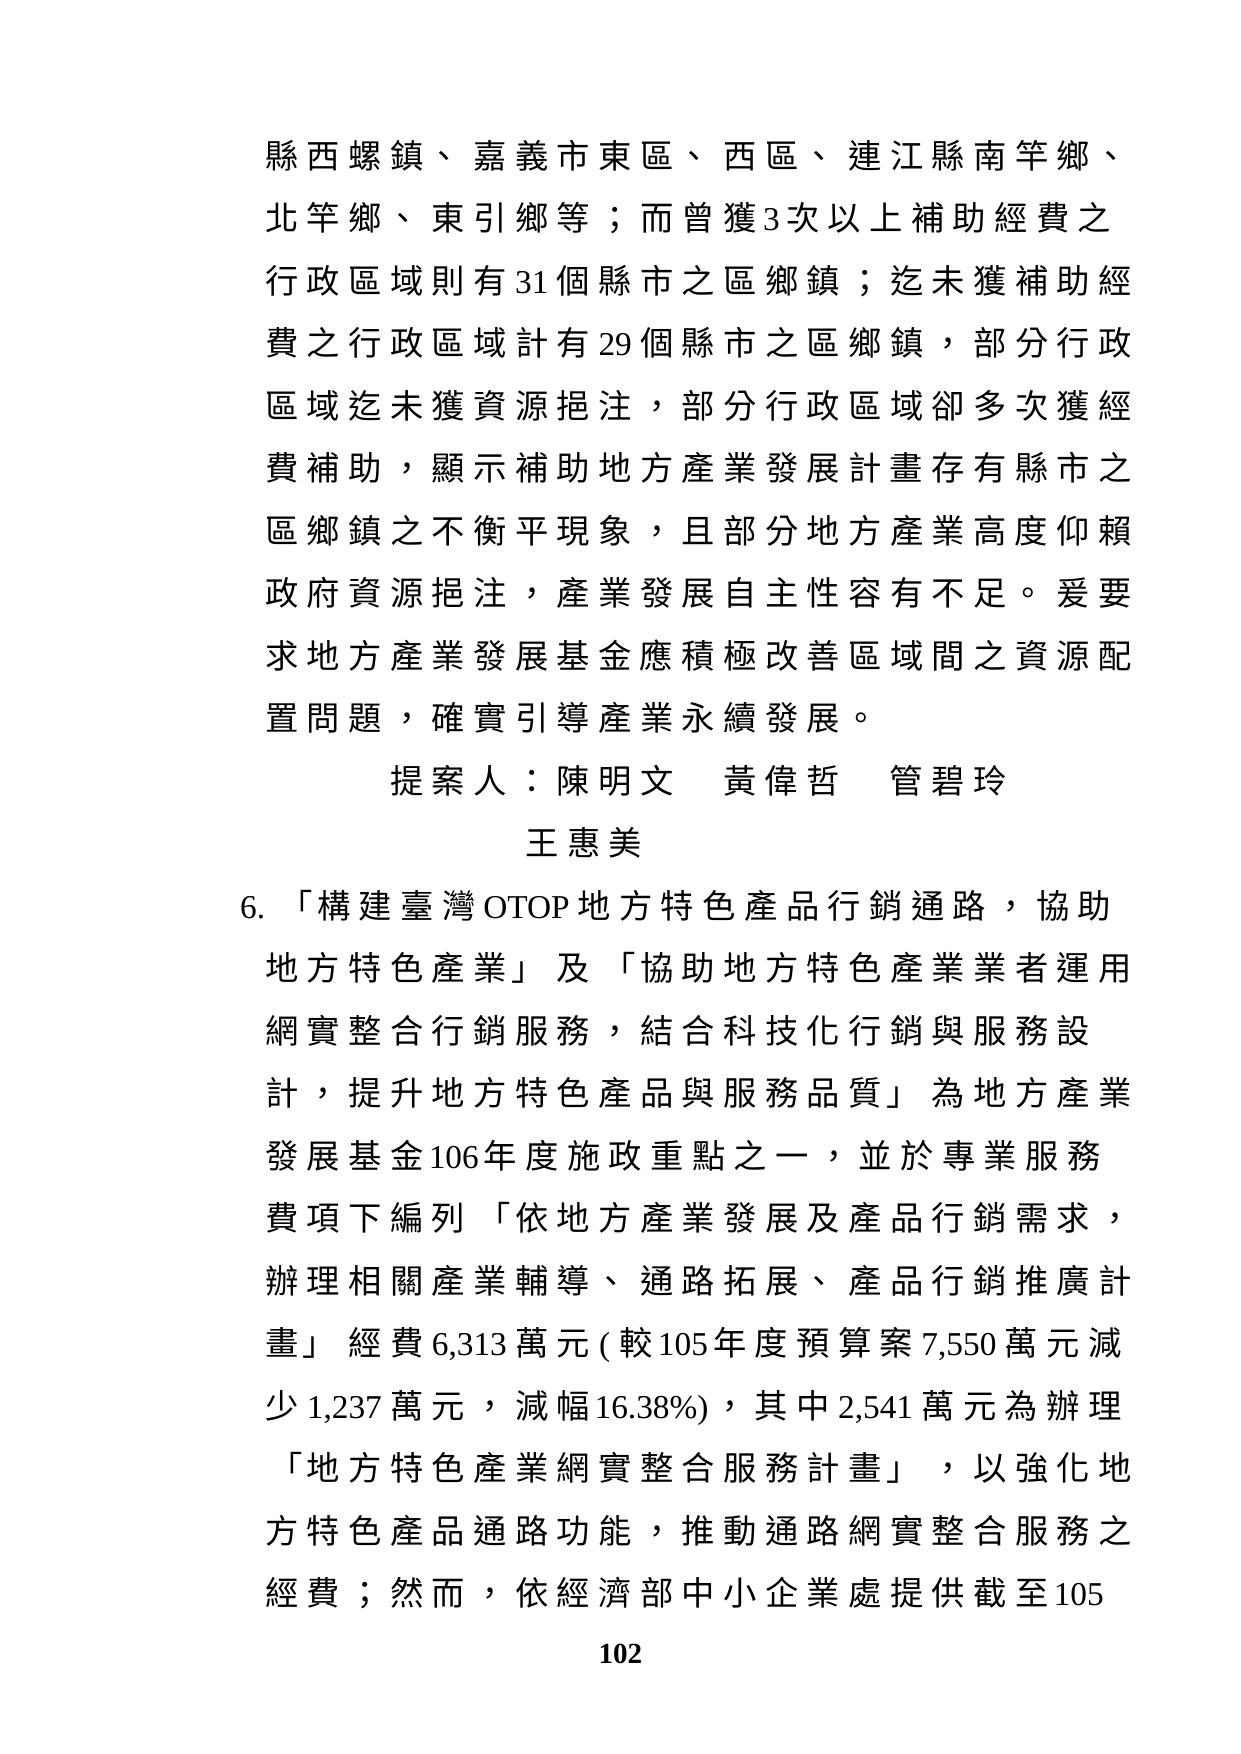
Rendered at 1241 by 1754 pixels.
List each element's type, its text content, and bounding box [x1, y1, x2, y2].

list 縣西螺鎮、嘉義市東區、西區、連江縣南竿鄉、北竿鄉、東引鄉等；而曾獲3次以上補助經費之行政區域則有31個縣市之區鄉鎮；迄未獲補助經費之行政區域計有29個縣市之區鄉鎮，部分行政區域迄未獲資源挹注，部分行政區域卻多次獲經費補助，顯示補助地方產業發展計畫存有縣市之區鄉鎮之不衡平現象，且部分地方產業高度仰賴政府資源挹注，產業發展自主性容有不足。爰要求地方產業發展基金應積極改善區域間之資源配置問題，確實引導產業永續發展。 [231, 112, 1136, 737]
list 「構建臺灣OTOP地方特色產品行銷通路，協助地方特色產業」及「協助地方特色產業業者運用網實整合行銷服務，結合科技化行銷與服務設計，提升地方特色產品與服務品質」為地方產業發展基金106年度施政重點之一，並於專業服務費項下編列「依地方產業發展及產品行銷需求，辦理相關產業輔導、通路拓展、產品行銷推廣計畫」經費6,313萬元(較105年度預算案7,550萬元減少1,237萬元，減幅16.38%)，其中2,541萬元為辦理「地方特色產業網實整合服務計畫」，以強化地方特色產品通路功能，推動通路網實整合服務之經費；然而，依經濟部中小企業處提供截至105 [231, 862, 1136, 1612]
text 提案人：陳明文 黃偉哲 管碧玲 王惠美 [382, 737, 1032, 862]
